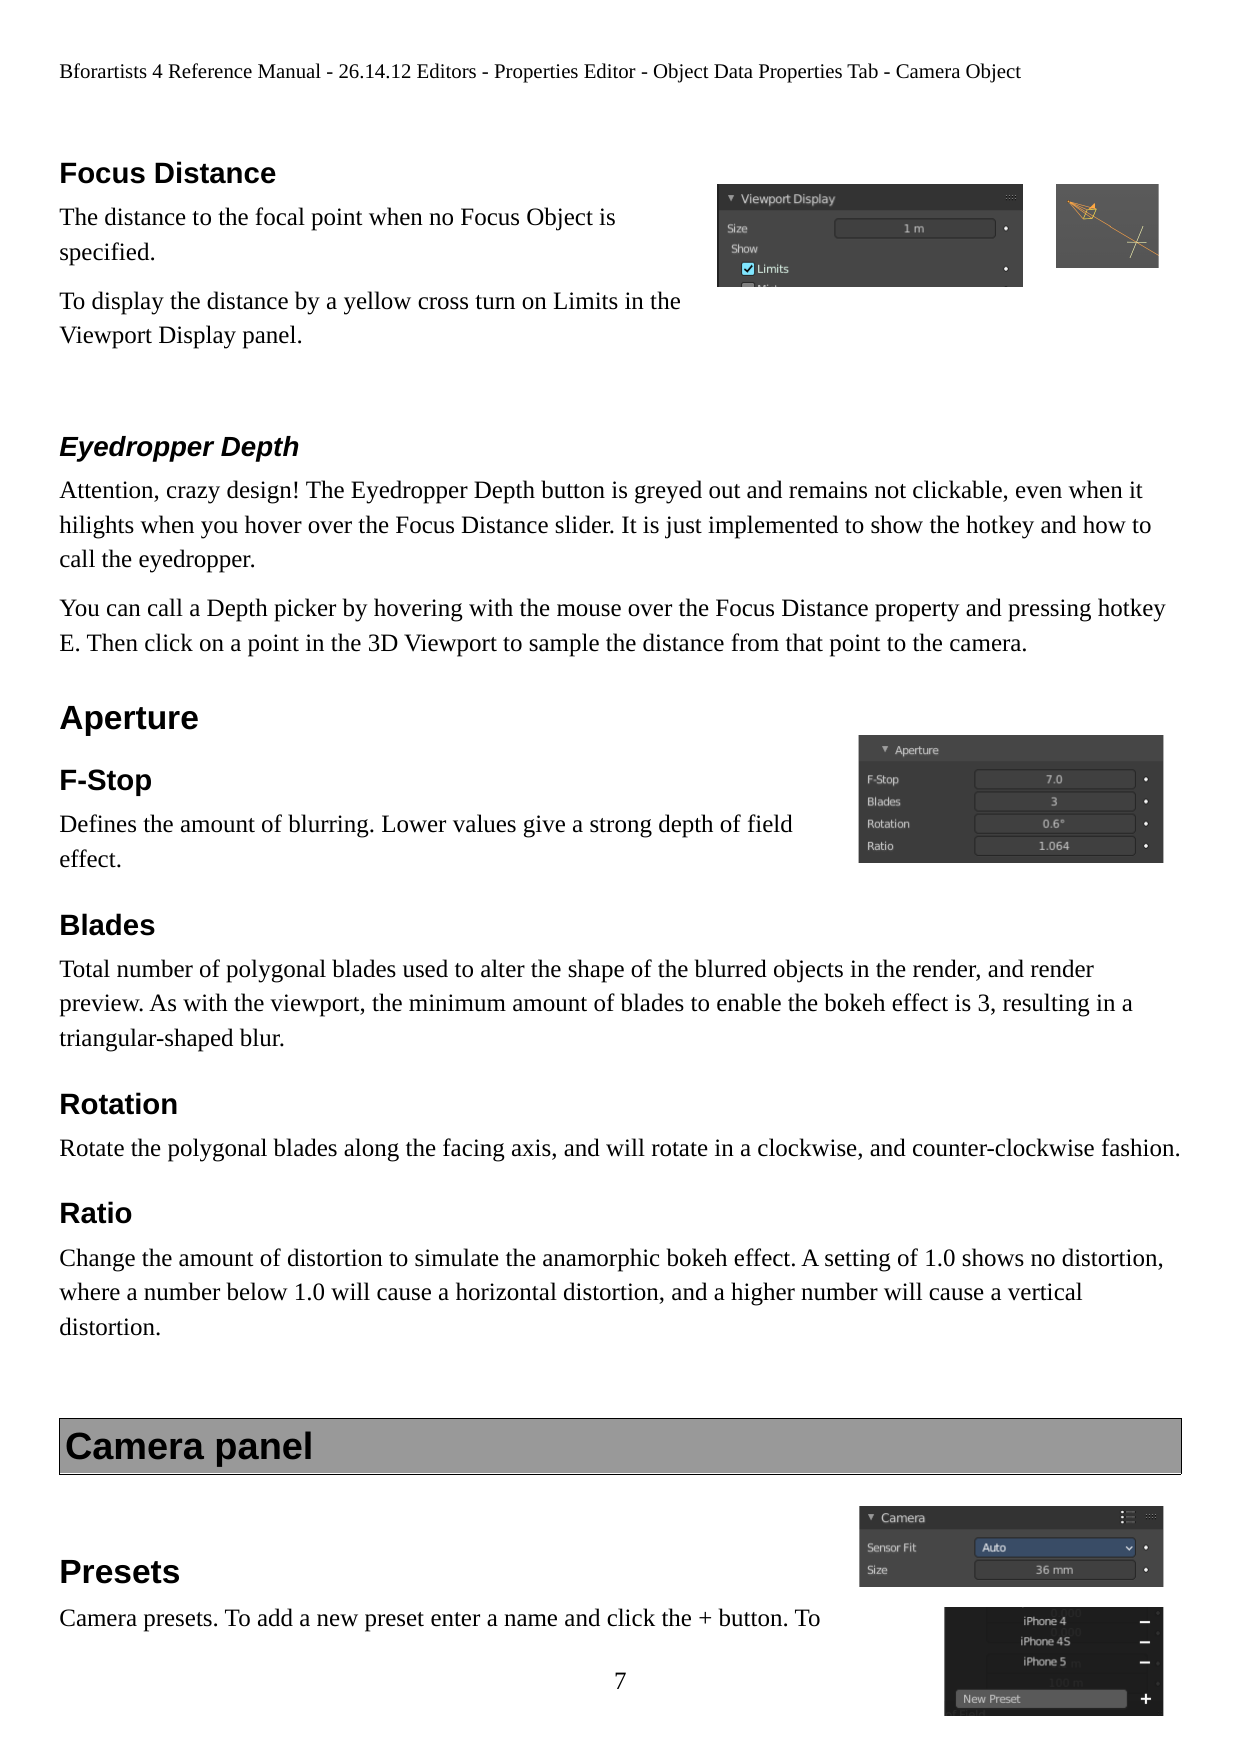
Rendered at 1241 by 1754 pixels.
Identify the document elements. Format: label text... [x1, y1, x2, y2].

subtitle Blades [59, 908, 1181, 941]
picture [858, 735, 1164, 863]
subtitle Aperture [59, 698, 1181, 736]
subtitle Presets [59, 1552, 1181, 1591]
table_header Camera panel [60, 1419, 1181, 1473]
picture [717, 184, 1023, 287]
text Defines the amount of blurring. Lower values give a strong depth of field effect. [59, 809, 1181, 873]
text Camera presets. To add a new preset enter a name and click the + button. To [59, 1603, 1181, 1632]
text The distance to the focal point when no Focus Object is specified. [59, 202, 717, 265]
subtitle Rotation [59, 1087, 1181, 1120]
subtitle F-Stop [59, 763, 858, 797]
text You can call a Depth picker by hovering with the mouse over the Focus Distance property and pressing hotkey E. Then click on a point in the 3D Viewport to sample the distance from that point to the camera. [59, 593, 1181, 656]
text Attention, crazy design! The Eyedropper Depth button is greyed out and remains not clickable, even when it hilights when you hover over the Focus Distance slider. It is just implemented to show the hotkey and how to call the eyedropper. [59, 475, 1181, 573]
subtitle Focus Distance [59, 156, 1181, 190]
subtitle Eyedropper Depth [59, 431, 1181, 463]
text To display the distance by a yellow cross turn on Limits in the Viewport Display panel. [59, 286, 1181, 349]
text Total number of polygonal blades used to alter the shape of the blurred objects in the render, and render preview. As with the viewport, the minimum amount of blades to enable the bokeh effect is 3, resulting in a triangular-shaped blur. [59, 954, 1181, 1052]
subtitle [1164, 763, 1181, 797]
text Rotate the polygonal blades along the facing axis, and will rotate in a clockwise, and counter-clockwise fashion. [59, 1133, 1181, 1162]
subtitle Ratio [59, 1196, 1181, 1230]
picture [859, 1506, 1164, 1587]
picture [1056, 184, 1159, 268]
text [1159, 202, 1181, 265]
text [1023, 202, 1056, 265]
picture [944, 1607, 1164, 1716]
text Change the amount of distortion to simulate the anamorphic bokeh effect. A setting of 1.0 shows no distortion, where a number below 1.0 will cause a horizontal distortion, and a higher number will cause a vertical distortion. [59, 1243, 1181, 1340]
